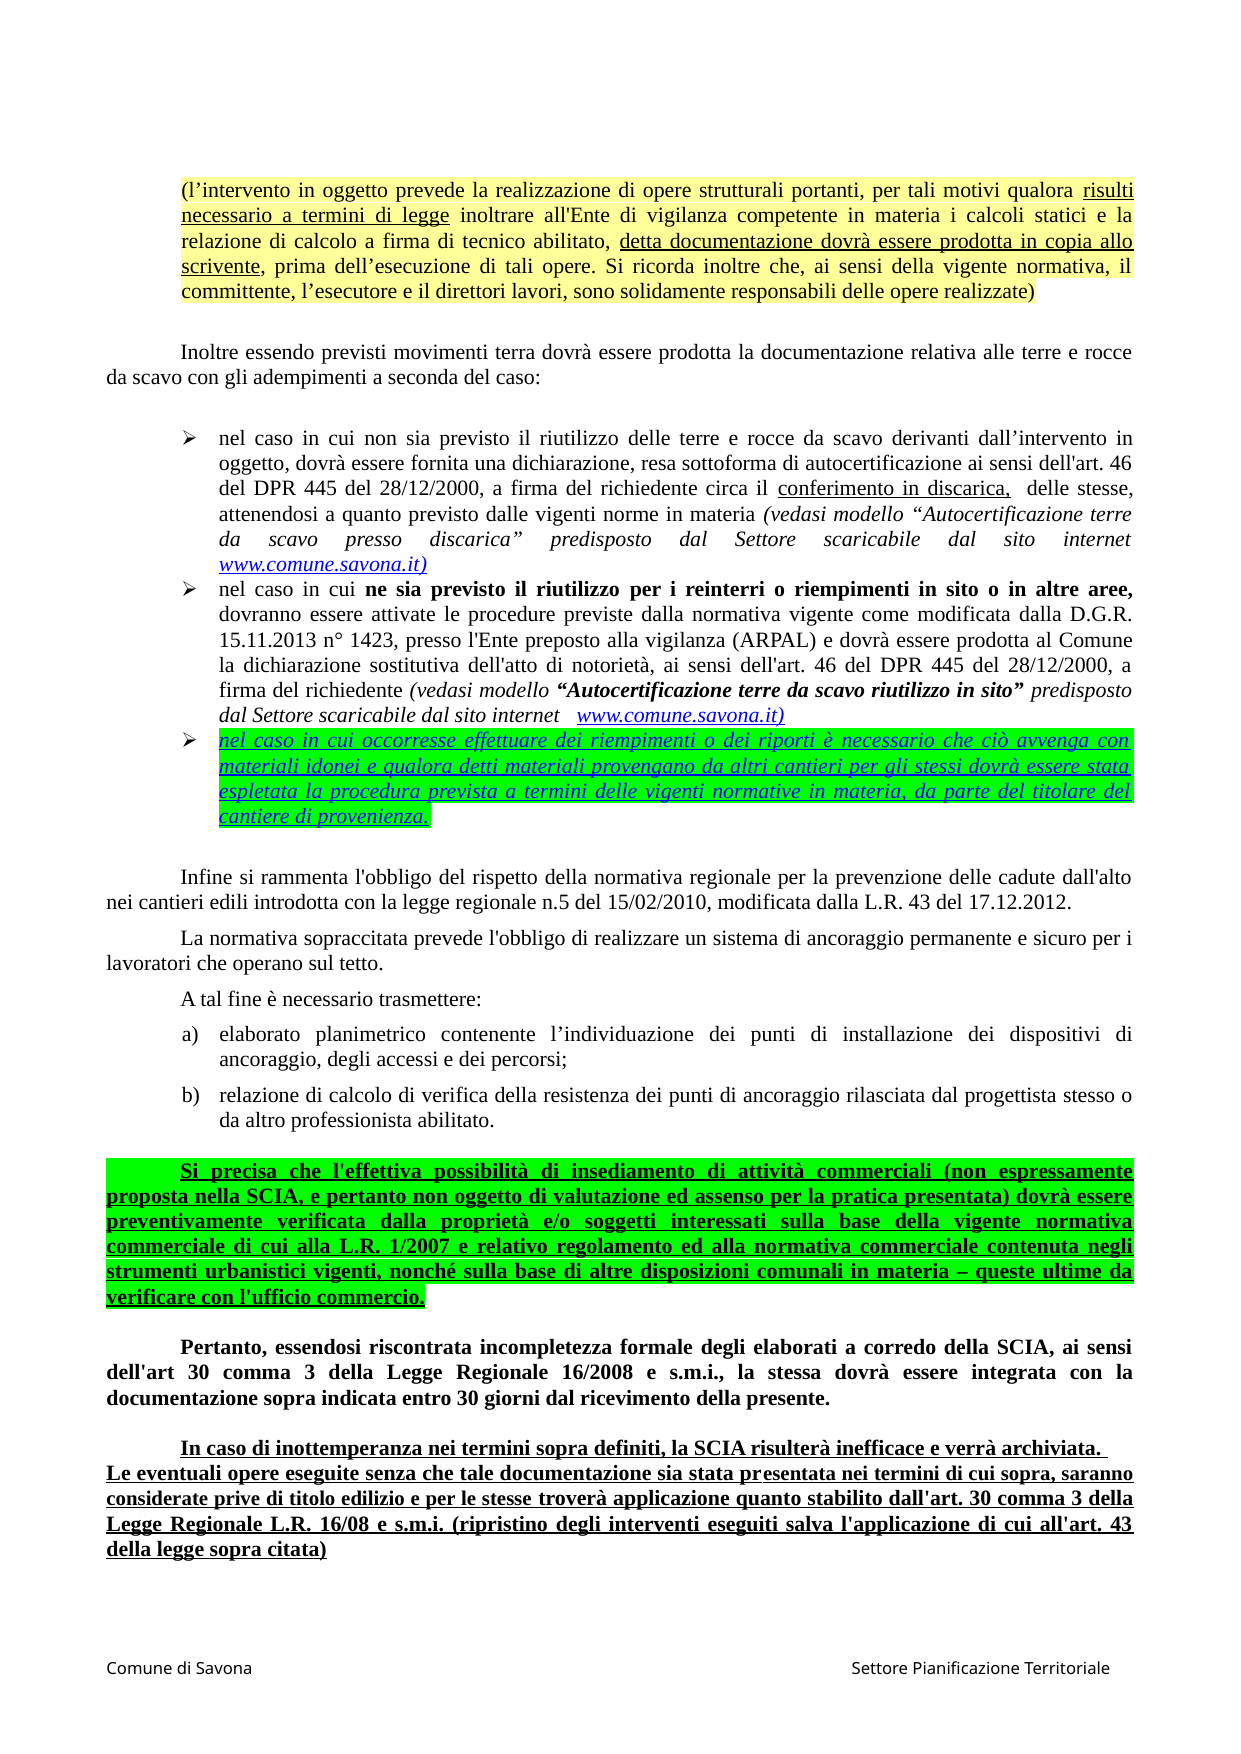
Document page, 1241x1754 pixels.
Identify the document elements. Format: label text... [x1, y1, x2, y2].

text Si precisa che l'effettiva possibilità di insediamento di attività commerciali (non espressamente proposta nella SCIA, e pertanto non oggetto di valutazione ed assenso per la pratica presentata) dovrà essere [106, 1158, 1134, 1205]
text della legge sopra citata) [106, 1534, 1134, 1561]
text preventivamente verificata dalla proprietà e/o soggetti interessati sulla base della vigente normativa [106, 1206, 1134, 1230]
text verificare con l'ufficio commercio. [106, 1281, 1134, 1309]
list (l’intervento in oggetto prevede la realizzazione di opere strutturali portanti, per tali motivi qualora risulti necessario a termini di legge inoltrare all'Ente di vigilanza competente in materia i calcoli statici e la relazione di calcolo a firma di tecnico abilitato, detta documentazione dovrà essere prodotta in copia allo scrivente, prima dell’esecuzione di tali opere. Si ricorda inoltre che, ai sensi della vigente normativa, il committente, l’esecutore e il direttori lavori, sono solidamente responsabili delle opere realizzate) [144, 177, 1134, 303]
text Infine si rammenta l'obbligo del rispetto della normativa regionale per la prevenzione delle cadute dall'alto nei cantieri edili introdotta con la legge regionale n.5 del 15/02/2010, modificata dalla L.R. 43 del 17.12.2012. [106, 864, 1134, 914]
text In caso di inottemperanza nei termini sopra definiti, la SCIA risulterà inefficace e verrà archiviata. [106, 1435, 1134, 1460]
text strumenti urbanistici vigenti, nonché sulla base di altre disposizioni comunali in materia – queste ultime da [106, 1256, 1134, 1280]
text Legge Regionale L.R. 16/08 e s.m.i. (ripristino degli interventi eseguiti salva l'applicazione di cui all'art. 43 [106, 1508, 1134, 1532]
text considerate prive di titolo edilizio e per le stesse troverà applicazione quanto stabilito dall'art. 30 comma 3 della [106, 1483, 1134, 1507]
list nel caso in cui non sia previsto il riutilizzo delle terre e rocce da scavo derivanti dall’intervento in oggetto, dovrà essere fornita una dichiarazione, resa sottoforma di autocertificazione ai sensi dell'art. 46 del DPR 445 del 28/12/2000, a firma del richiedente circa il conferimento in discarica, delle stesse, attenendosi a quanto previsto dalle vigenti norme in materia (vedasi modello “Autocertificazione terre da scavo presso discarica” predisposto dal Settore scaricabile dal sito internet www.comune.savona.it) [181, 425, 1134, 576]
list elaborato planimetrico contenente l’individuazione dei punti di installazione dei dispositivi di ancoraggio, degli accessi e dei percorsi; [182, 1021, 1134, 1072]
list relazione di calcolo di verifica della resistenza dei punti di ancoraggio rilasciata dal progettista stesso o da altro professionista abilitato. [182, 1082, 1134, 1132]
text Le eventuali opere eseguite senza che tale documentazione sia stata presentata nei termini di cui sopra, saranno [106, 1460, 1134, 1482]
text La normativa sopraccitata prevede l'obbligo di realizzare un sistema di ancoraggio permanente e sicuro per i lavoratori che operano sul tetto. [106, 925, 1134, 975]
text Inoltre essendo previsti movimenti terra dovrà essere prodotta la documentazione relativa alle terre e rocce da scavo con gli adempimenti a seconda del caso: [106, 339, 1134, 389]
list nel caso in cui occorresse effettuare dei riempimenti o dei riporti è necessario che ciò avvenga con materiali idonei e qualora detti materiali provengano da altri cantieri per gli stessi dovrà essere stata espletata la procedura prevista a termini delle vigenti normative in materia, da parte del titolare del cantiere di provenienza. [181, 727, 1134, 828]
text A tal fine è necessario trasmettere: [106, 986, 1134, 1011]
text Pertanto, essendosi riscontrata incompletezza formale degli elaborati a corredo della SCIA, ai sensi dell'art 30 comma 3 della Legge Regionale 16/2008 e s.m.i., la stessa dovrà essere integrata con la documentazione sopra indicata entro 30 giorni dal ricevimento della presente. [106, 1334, 1134, 1410]
list nel caso in cui ne sia previsto il riutilizzo per i reinterri o riempimenti in sito o in altre aree, dovranno essere attivate le procedure previste dalla normativa vigente come modificata dalla D.G.R. 15.11.2013 n° 1423, presso l'Ente preposto alla vigilanza (ARPAL) e dovrà essere prodotta al Comune la dichiarazione sostitutiva dell'atto di notorietà, ai sensi dell'art. 46 del DPR 445 del 28/12/2000, a firma del richiedente (vedasi modello “Autocertificazione terre da scavo riutilizzo in sito” predisposto dal Settore scaricabile dal sito internet www.comune.savona.it) [181, 576, 1134, 727]
text commerciale di cui alla L.R. 1/2007 e relativo regolamento ed alla normativa commerciale contenuta negli [106, 1231, 1134, 1255]
